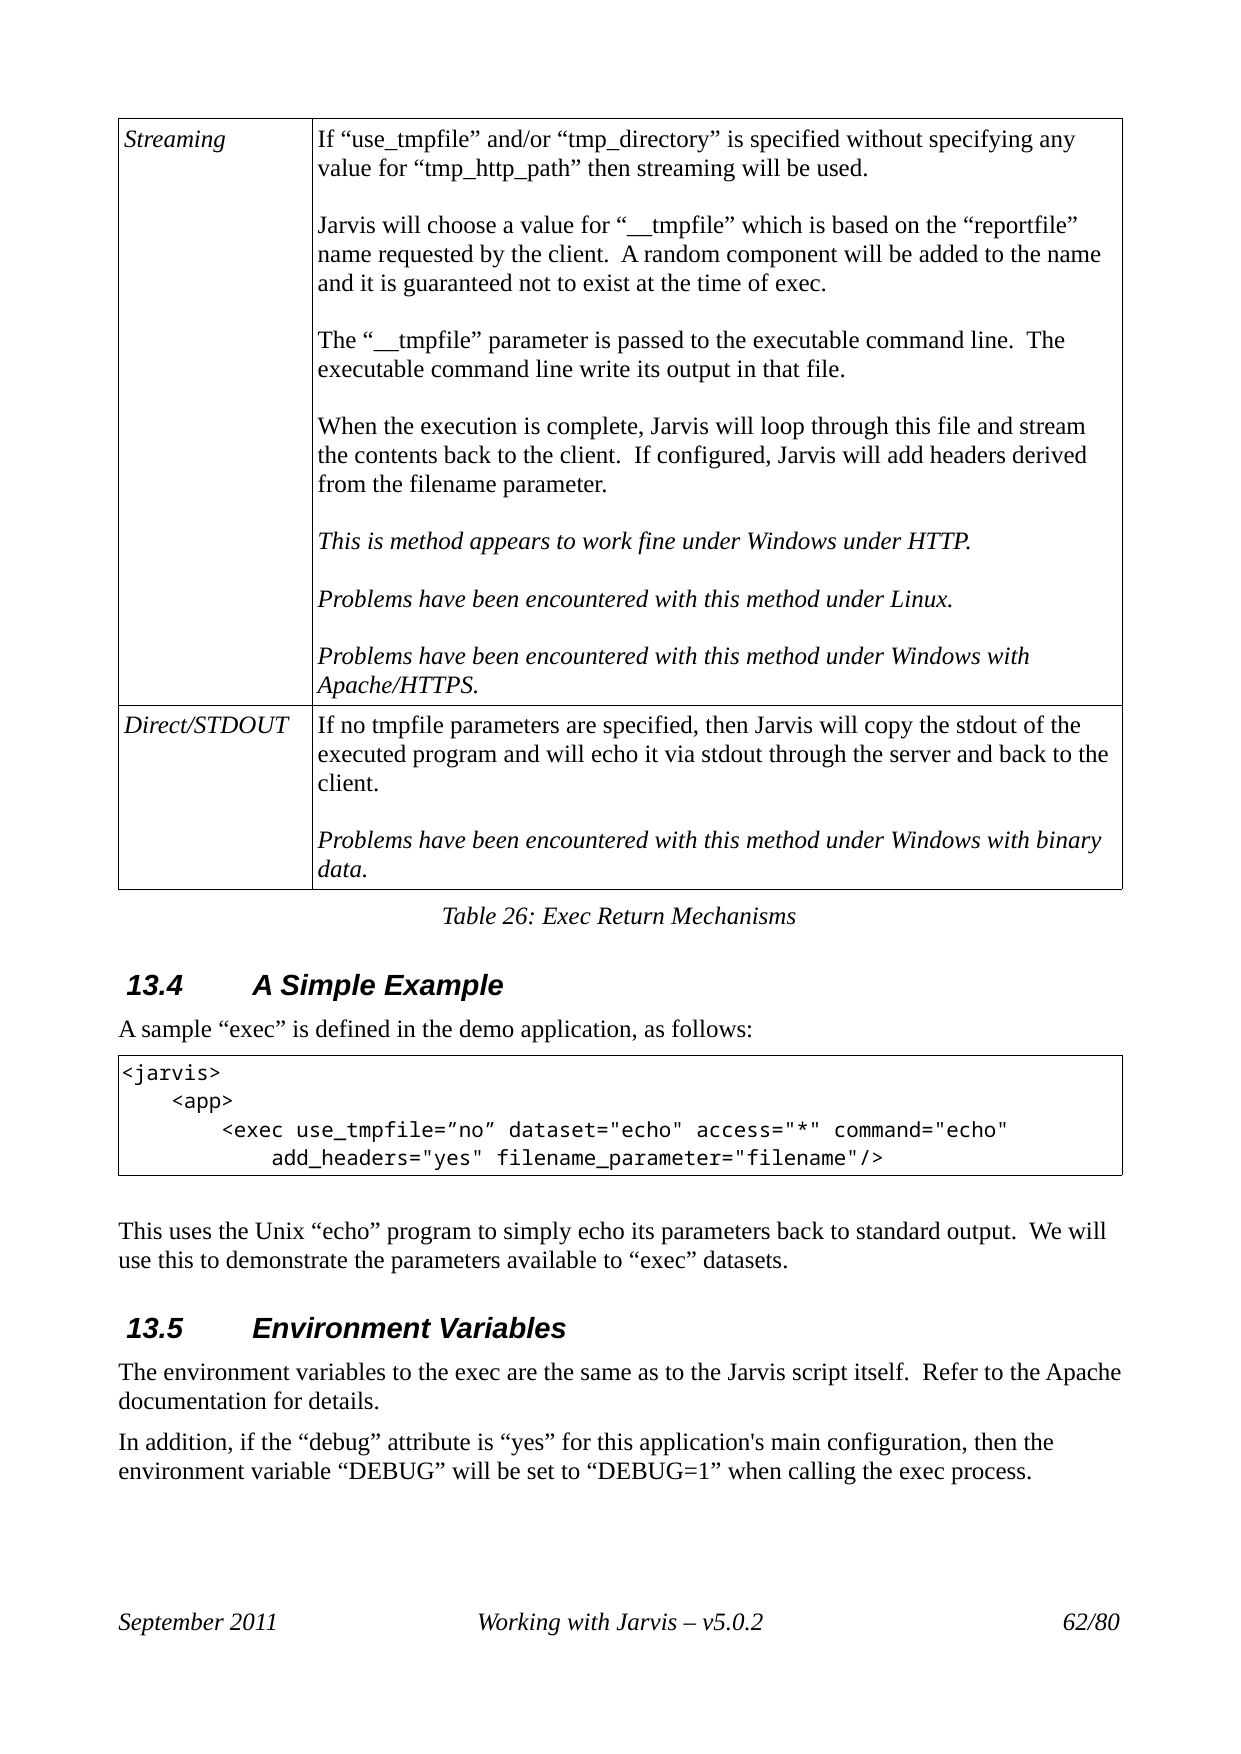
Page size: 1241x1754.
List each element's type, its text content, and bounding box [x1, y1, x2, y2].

text In addition, if the “debug” attribute is “yes” for this application's main configuration, then the environment variable “DEBUG” will be set to “DEBUG=1” when calling the exec process. [118, 1427, 1122, 1484]
table_cell Streaming [119, 119, 312, 705]
text <exec use_tmpfile=”no” dataset="echo" access="*" command="echo" [119, 1112, 1122, 1140]
subtitle A Simple Example [118, 968, 1122, 1001]
table_cell Direct/STDOUT [119, 706, 312, 889]
table_cell If no tmpfile parameters are specified, then Jarvis will copy the stdout of the executed program and will echo it via stdout through the server and back to the client. Problems have been encountered with this method under Windows with binary data. [313, 706, 1122, 889]
text <jarvis> [119, 1056, 1122, 1083]
text A sample “exec” is defined in the demo application, as follows: [118, 1014, 1122, 1042]
table_cell If “use_tmpfile” and/or “tmp_directory” is specified without specifying any value for “tmp_http_path” then streaming will be used. Jarvis will choose a value for “__tmpfile” which is based on the “reportfile” name requested by the client. A random component will be added to the name and it is guaranteed not to exist at the time of exec. The “__tmpfile” parameter is passed to the executable command line. The executable command line write its output in that file. When the execution is complete, Jarvis will loop through this file and stream the contents back to the client. If configured, Jarvis will add headers derived from the filename parameter. This is method appears to work fine under Windows under HTTP. Problems have been encountered with this method under Linux. Problems have been encountered with this method under Windows with Apache/HTTPS. [313, 119, 1122, 705]
text The environment variables to the exec are the same as to the Jarvis script itself. Refer to the Apache documentation for details. [118, 1357, 1122, 1414]
subtitle Environment Variables [118, 1311, 1122, 1344]
text <app> [119, 1083, 1122, 1112]
text add_headers="yes" filename_parameter="filename"/> [119, 1140, 1122, 1175]
text This uses the Unix “echo” program to simply echo its parameters back to standard output. We will use this to demonstrate the parameters available to “exec” datasets. [118, 1216, 1122, 1273]
text Table 26: Exec Return Mechanisms [118, 901, 1122, 930]
